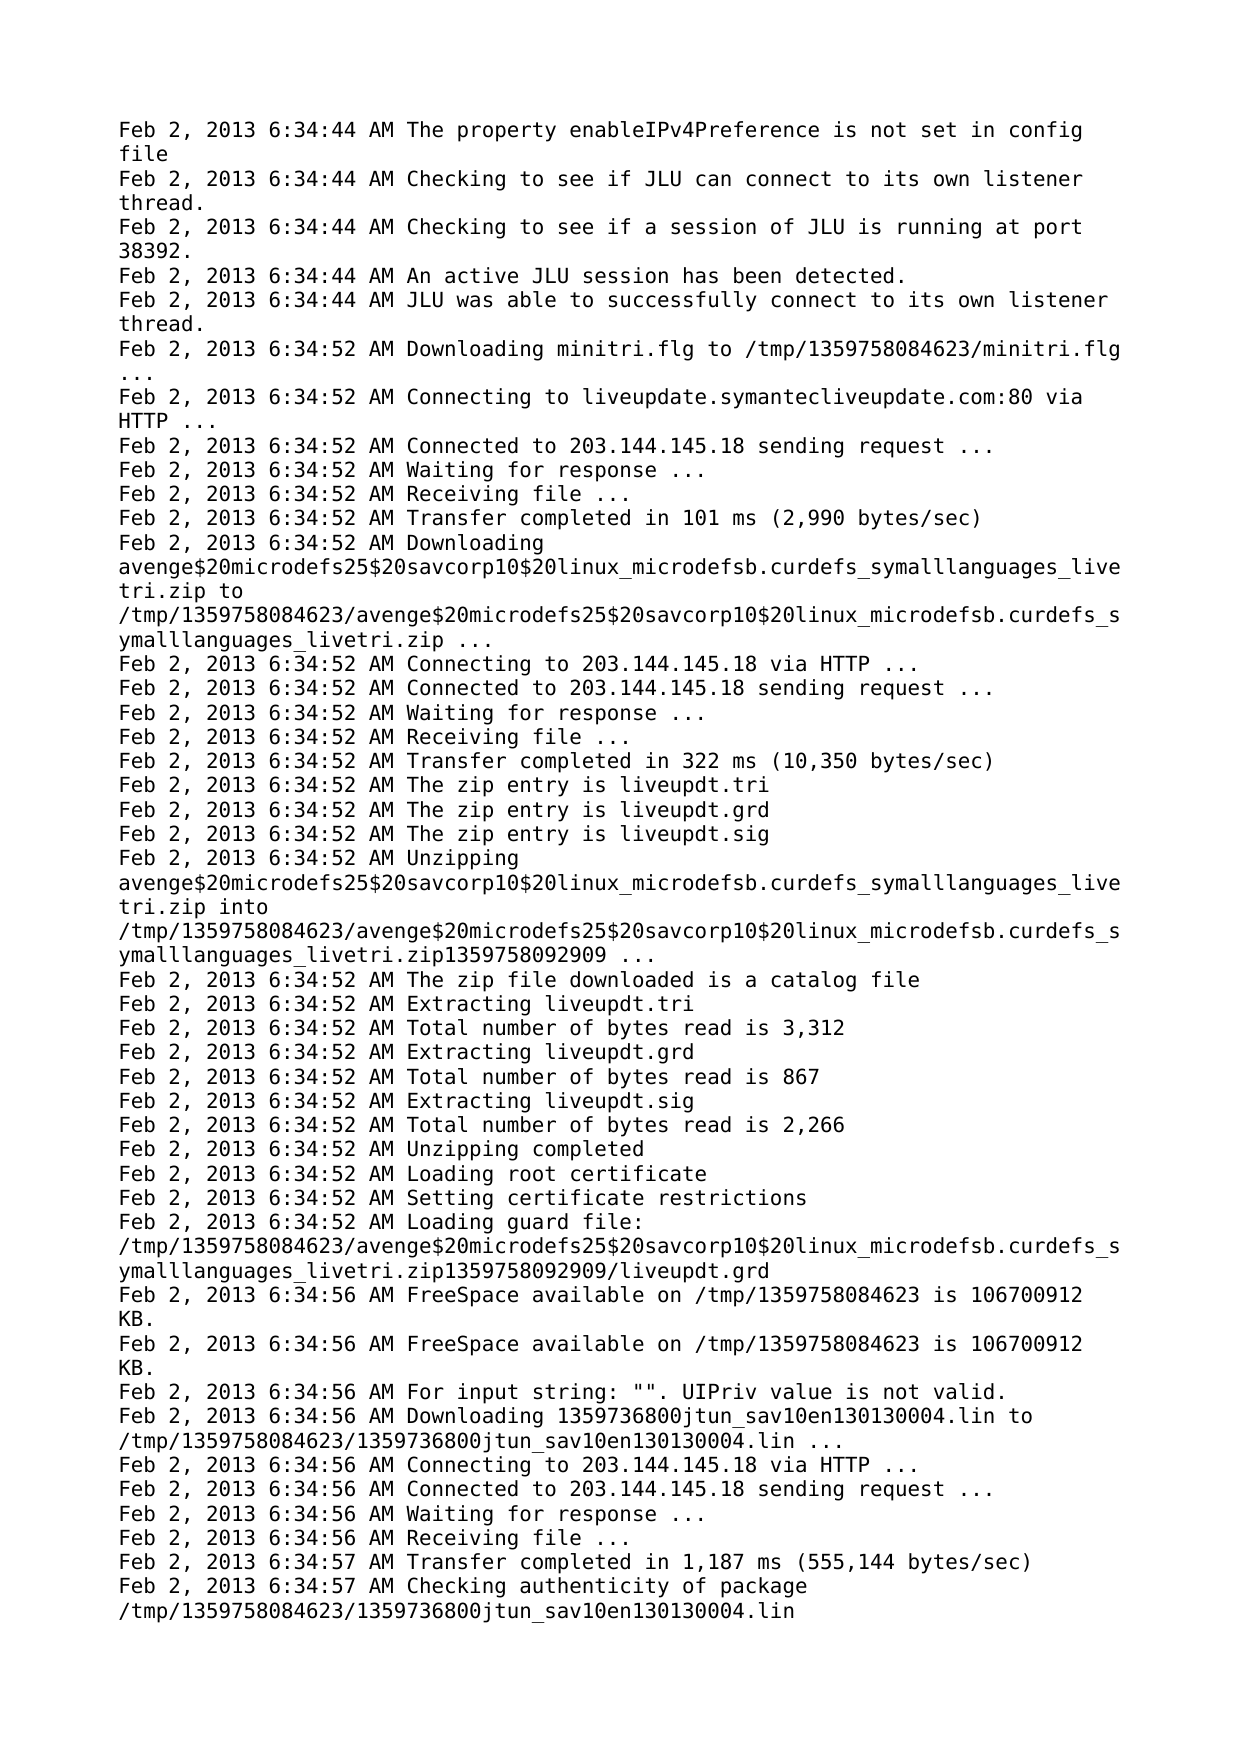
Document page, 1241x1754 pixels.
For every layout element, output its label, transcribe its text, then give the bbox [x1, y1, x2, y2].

text Feb 2, 2013 6:34:52 AM Connected to 203.144.145.18 sending request ... [118, 434, 1122, 458]
text Feb 2, 2013 6:34:56 AM Connecting to 203.144.145.18 via HTTP ... [118, 1453, 1122, 1477]
text Feb 2, 2013 6:34:44 AM JLU was able to successfully connect to its own listener thread. [118, 288, 1122, 337]
text Feb 2, 2013 6:34:56 AM Waiting for response ... [118, 1502, 1122, 1526]
text Feb 2, 2013 6:34:52 AM Extracting liveupdt.grd [118, 1040, 1122, 1065]
text Feb 2, 2013 6:34:52 AM The zip entry is liveupdt.sig [118, 822, 1122, 846]
text Feb 2, 2013 6:34:44 AM Checking to see if a session of JLU is running at port 38392. [118, 215, 1122, 264]
text Feb 2, 2013 6:34:56 AM FreeSpace available on /tmp/1359758084623 is 106700912 KB. [118, 1283, 1122, 1332]
text Feb 2, 2013 6:34:52 AM Unzipping avenge$20microdefs25$20savcorp10$20linux_microdefsb.curdefs_symalllanguages_livetri.zip into /tmp/1359758084623/avenge$20microdefs25$20savcorp10$20linux_microdefsb.curdefs_symalllanguages_livetri.zip1359758092909 ... [118, 846, 1122, 968]
text Feb 2, 2013 6:34:56 AM FreeSpace available on /tmp/1359758084623 is 106700912 KB. [118, 1332, 1122, 1380]
text Feb 2, 2013 6:34:52 AM Extracting liveupdt.sig [118, 1089, 1122, 1113]
text Feb 2, 2013 6:34:56 AM Downloading 1359736800jtun_sav10en130130004.lin to /tmp/1359758084623/1359736800jtun_sav10en130130004.lin ... [118, 1404, 1122, 1453]
text Feb 2, 2013 6:34:52 AM Connecting to liveupdate.symantecliveupdate.com:80 via HTTP ... [118, 385, 1122, 434]
text Feb 2, 2013 6:34:52 AM Total number of bytes read is 2,266 [118, 1113, 1122, 1137]
text Feb 2, 2013 6:34:44 AM The property enableIPv4Preference is not set in config file [118, 118, 1122, 167]
text Feb 2, 2013 6:34:52 AM The zip entry is liveupdt.grd [118, 798, 1122, 822]
text Feb 2, 2013 6:34:52 AM Total number of bytes read is 3,312 [118, 1016, 1122, 1040]
text Feb 2, 2013 6:34:56 AM For input string: "". UIPriv value is not valid. [118, 1380, 1122, 1404]
text Feb 2, 2013 6:34:56 AM Connected to 203.144.145.18 sending request ... [118, 1477, 1122, 1502]
text Feb 2, 2013 6:34:52 AM Transfer completed in 322 ms (10,350 bytes/sec) [118, 749, 1122, 773]
text Feb 2, 2013 6:34:52 AM Setting certificate restrictions [118, 1186, 1122, 1210]
text Feb 2, 2013 6:34:52 AM Total number of bytes read is 867 [118, 1065, 1122, 1089]
text Feb 2, 2013 6:34:52 AM Connecting to 203.144.145.18 via HTTP ... [118, 652, 1122, 676]
text Feb 2, 2013 6:34:52 AM Waiting for response ... [118, 458, 1122, 482]
text Feb 2, 2013 6:34:52 AM Receiving file ... [118, 725, 1122, 749]
text Feb 2, 2013 6:34:56 AM Receiving file ... [118, 1526, 1122, 1550]
text Feb 2, 2013 6:34:52 AM Receiving file ... [118, 482, 1122, 506]
text Feb 2, 2013 6:34:44 AM An active JLU session has been detected. [118, 264, 1122, 288]
text Feb 2, 2013 6:34:52 AM Downloading avenge$20microdefs25$20savcorp10$20linux_microdefsb.curdefs_symalllanguages_livetri.zip to /tmp/1359758084623/avenge$20microdefs25$20savcorp10$20linux_microdefsb.curdefs_symalllanguages_livetri.zip ... [118, 531, 1122, 652]
text Feb 2, 2013 6:34:52 AM Downloading minitri.flg to /tmp/1359758084623/minitri.flg ... [118, 337, 1122, 385]
text Feb 2, 2013 6:34:52 AM Extracting liveupdt.tri [118, 992, 1122, 1016]
text Feb 2, 2013 6:34:52 AM Transfer completed in 101 ms (2,990 bytes/sec) [118, 506, 1122, 531]
text Feb 2, 2013 6:34:52 AM Loading root certificate [118, 1162, 1122, 1186]
text Feb 2, 2013 6:34:52 AM Loading guard file: /tmp/1359758084623/avenge$20microdefs25$20savcorp10$20linux_microdefsb.curdefs_symalllanguages_livetri.zip1359758092909/liveupdt.grd [118, 1210, 1122, 1283]
text Feb 2, 2013 6:34:52 AM Unzipping completed [118, 1137, 1122, 1162]
text Feb 2, 2013 6:34:52 AM The zip entry is liveupdt.tri [118, 773, 1122, 798]
text Feb 2, 2013 6:34:44 AM Checking to see if JLU can connect to its own listener thread. [118, 167, 1122, 215]
text Feb 2, 2013 6:34:57 AM Transfer completed in 1,187 ms (555,144 bytes/sec) [118, 1550, 1122, 1574]
text Feb 2, 2013 6:34:52 AM The zip file downloaded is a catalog file [118, 968, 1122, 992]
text Feb 2, 2013 6:34:57 AM Checking authenticity of package /tmp/1359758084623/1359736800jtun_sav10en130130004.lin [118, 1574, 1122, 1623]
text Feb 2, 2013 6:34:52 AM Connected to 203.144.145.18 sending request ... [118, 676, 1122, 701]
text Feb 2, 2013 6:34:52 AM Waiting for response ... [118, 701, 1122, 725]
